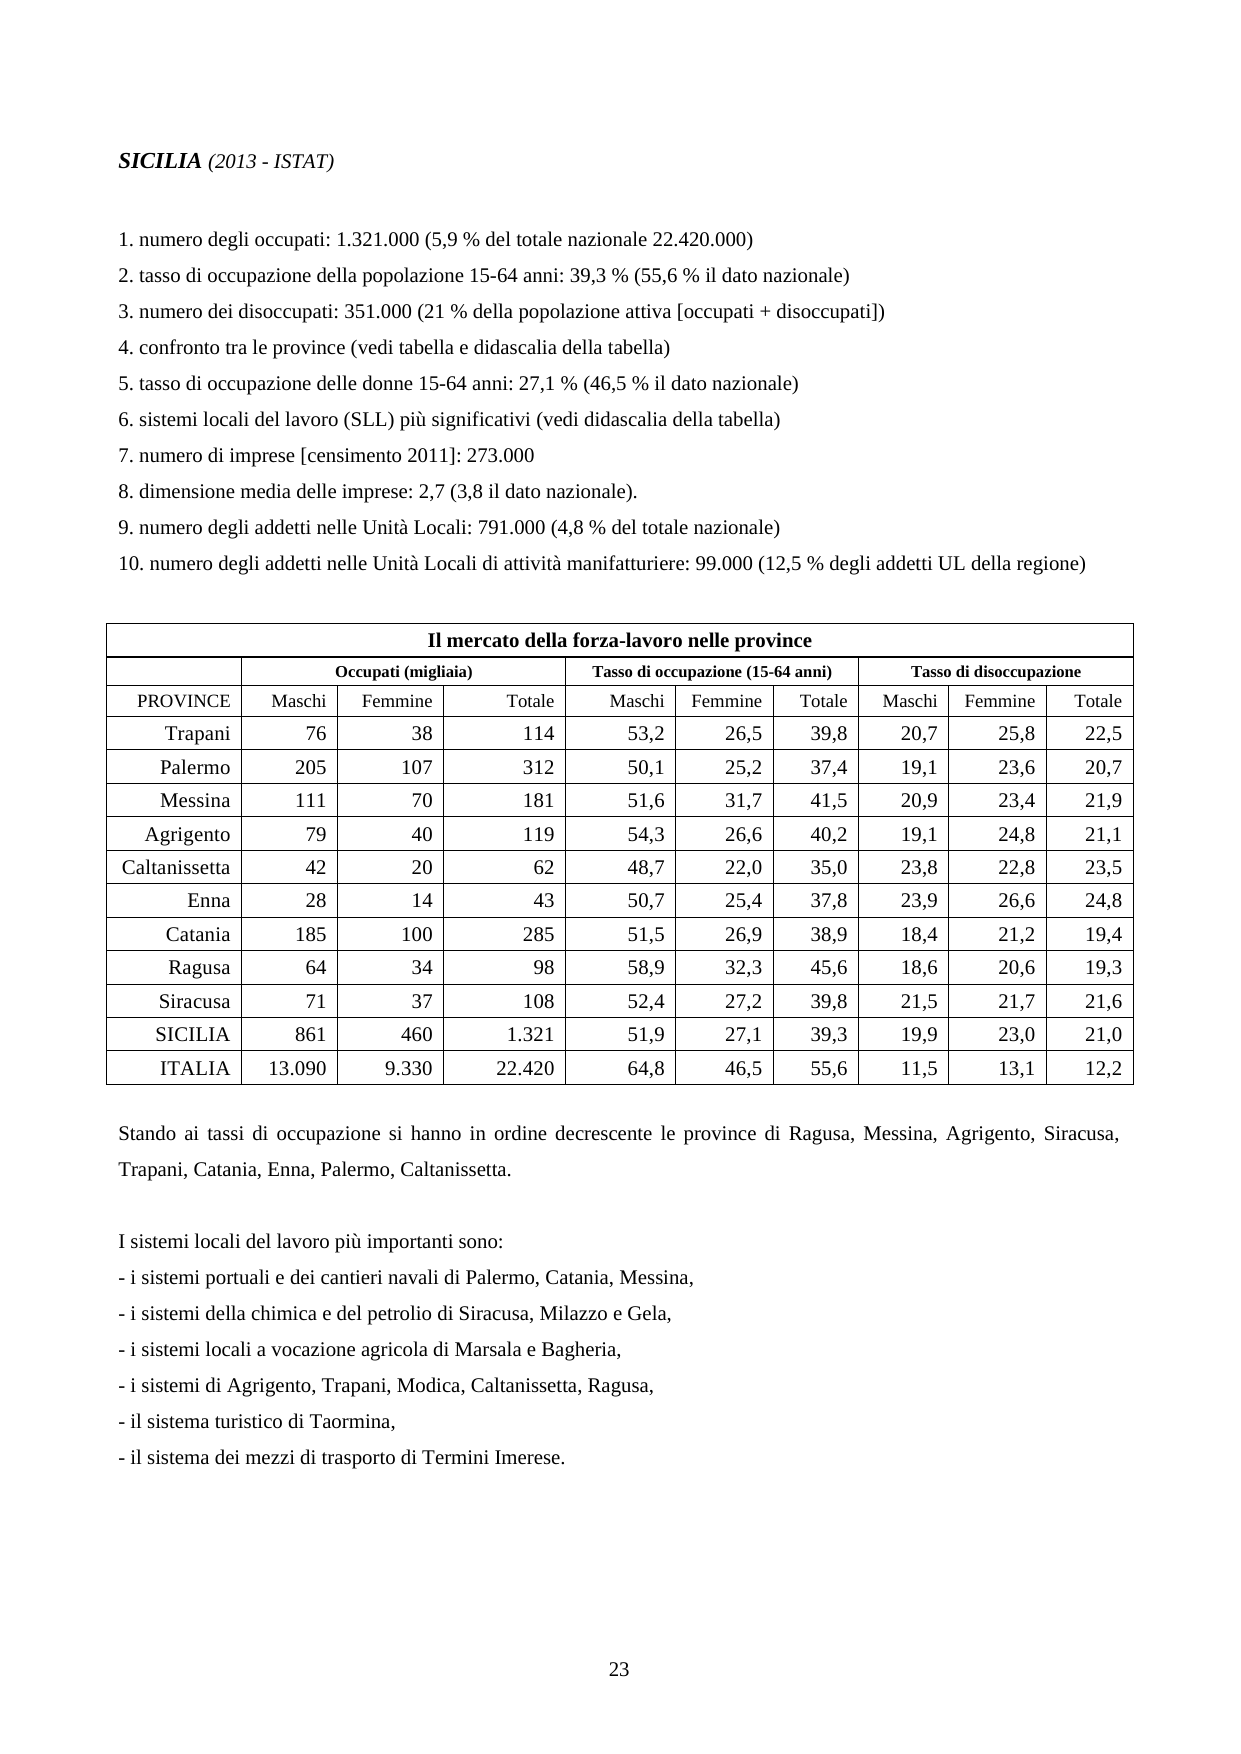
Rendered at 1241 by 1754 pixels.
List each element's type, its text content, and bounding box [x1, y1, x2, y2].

table_cell 41,5 [774, 784, 858, 816]
table_cell ITALIA [107, 1051, 241, 1084]
table_cell 181 [444, 784, 565, 816]
table_cell Tasso di occupazione (15-64 anni) [566, 658, 858, 685]
table_cell 27,1 [676, 1018, 773, 1050]
table_cell SICILIA [107, 1018, 241, 1050]
table_cell 38 [338, 717, 443, 749]
text - il sistema dei mezzi di trasporto di Termini Imerese. [118, 1445, 1122, 1469]
table_cell 62 [444, 851, 565, 883]
table_cell 64 [242, 951, 337, 983]
table_cell 21,0 [1047, 1018, 1133, 1050]
table_cell 20,6 [949, 951, 1046, 983]
text - i sistemi di Agrigento, Trapani, Modica, Caltanissetta, Ragusa, [118, 1373, 1122, 1397]
text - i sistemi della chimica e del petrolio di Siracusa, Milazzo e Gela, [118, 1301, 1122, 1325]
table_cell 861 [242, 1018, 337, 1050]
table_cell [107, 658, 241, 685]
table_cell 185 [242, 918, 337, 950]
text 9. numero degli addetti nelle Unità Locali: 791.000 (4,8 % del totale nazionale) [118, 515, 1122, 539]
table_cell 22,5 [1047, 717, 1133, 749]
table_cell 54,3 [566, 817, 675, 850]
table_cell 38,9 [774, 918, 858, 950]
table_cell 51,9 [566, 1018, 675, 1050]
table_cell Caltanissetta [107, 851, 241, 883]
table_cell Femmine [949, 686, 1046, 716]
table_cell 26,6 [949, 884, 1046, 917]
table_cell 22.420 [444, 1051, 565, 1084]
table_cell 25,8 [949, 717, 1046, 749]
table_cell 42 [242, 851, 337, 883]
table_cell 53,2 [566, 717, 675, 749]
text 4. confronto tra le province (vedi tabella e didascalia della tabella) [118, 335, 1122, 359]
table_cell 19,3 [1047, 951, 1133, 983]
table_cell 14 [338, 884, 443, 917]
table_cell Tasso di disoccupazione [859, 658, 1133, 685]
table_cell 39,8 [774, 985, 858, 1017]
table_cell 71 [242, 985, 337, 1017]
table_cell 48,7 [566, 851, 675, 883]
text 8. dimensione media delle imprese: 2,7 (3,8 il dato nazionale). [118, 479, 1122, 503]
table_cell 22,0 [676, 851, 773, 883]
table_cell 11,5 [859, 1051, 948, 1084]
table_cell 40 [338, 817, 443, 850]
table_cell 76 [242, 717, 337, 749]
table_cell 37 [338, 985, 443, 1017]
table_cell 285 [444, 918, 565, 950]
table_cell 40,2 [774, 817, 858, 850]
table_cell 79 [242, 817, 337, 850]
table_cell 20,7 [859, 717, 948, 749]
text 6. sistemi locali del lavoro (SLL) più significativi (vedi didascalia della tabella) [118, 407, 1122, 431]
table_cell 23,0 [949, 1018, 1046, 1050]
table_cell 21,1 [1047, 817, 1133, 850]
table_cell 20,9 [859, 784, 948, 816]
table_cell 25,2 [676, 750, 773, 783]
text 7. numero di imprese [censimento 2011]: 273.000 [118, 443, 1122, 467]
table_cell 98 [444, 951, 565, 983]
table_cell 205 [242, 750, 337, 783]
table_cell 19,1 [859, 750, 948, 783]
table_cell 13,1 [949, 1051, 1046, 1084]
table_cell 23,8 [859, 851, 948, 883]
text 5. tasso di occupazione delle donne 15-64 anni: 27,1 % (46,5 % il dato nazionale) [118, 371, 1122, 395]
table_cell Palermo [107, 750, 241, 783]
table_cell 46,5 [676, 1051, 773, 1084]
table_cell 18,6 [859, 951, 948, 983]
table_cell Maschi [566, 686, 675, 716]
table_cell Femmine [338, 686, 443, 716]
table_cell 21,6 [1047, 985, 1133, 1017]
table_cell 18,4 [859, 918, 948, 950]
text 3. numero dei disoccupati: 351.000 (21 % della popolazione attiva [occupati + disoccupati]) [118, 299, 1122, 323]
table_cell 37,8 [774, 884, 858, 917]
table_cell Enna [107, 884, 241, 917]
table_cell 70 [338, 784, 443, 816]
table_cell Totale [444, 686, 565, 716]
table_cell 34 [338, 951, 443, 983]
table_cell Trapani [107, 717, 241, 749]
table_cell 25,4 [676, 884, 773, 917]
table_cell 39,3 [774, 1018, 858, 1050]
table_cell 55,6 [774, 1051, 858, 1084]
table_cell 39,8 [774, 717, 858, 749]
table_cell Catania [107, 918, 241, 950]
table_cell 23,9 [859, 884, 948, 917]
table_cell 64,8 [566, 1051, 675, 1084]
text I sistemi locali del lavoro più importanti sono: [118, 1229, 1122, 1253]
text - i sistemi portuali e dei cantieri navali di Palermo, Catania, Messina, [118, 1265, 1122, 1289]
table_cell 23,6 [949, 750, 1046, 783]
table_cell 12,2 [1047, 1051, 1133, 1084]
table_cell 35,0 [774, 851, 858, 883]
table_cell 26,9 [676, 918, 773, 950]
table_cell 50,7 [566, 884, 675, 917]
table_cell 23,4 [949, 784, 1046, 816]
table_cell 26,5 [676, 717, 773, 749]
table_cell 43 [444, 884, 565, 917]
text 1. numero degli occupati: 1.321.000 (5,9 % del totale nazionale 22.420.000) [118, 227, 1122, 251]
table_cell Messina [107, 784, 241, 816]
table_cell 108 [444, 985, 565, 1017]
table_cell 19,1 [859, 817, 948, 850]
table_cell 100 [338, 918, 443, 950]
table_cell 26,6 [676, 817, 773, 850]
table_cell 114 [444, 717, 565, 749]
table_cell 460 [338, 1018, 443, 1050]
table_cell 24,8 [949, 817, 1046, 850]
table_cell 21,2 [949, 918, 1046, 950]
text SICILIA (2013 - ISTAT) [118, 148, 1122, 174]
table_cell 20,7 [1047, 750, 1133, 783]
table_cell 21,5 [859, 985, 948, 1017]
table_cell 21,7 [949, 985, 1046, 1017]
table_header Il mercato della forza-lavoro nelle province [107, 624, 1133, 656]
text 2. tasso di occupazione della popolazione 15-64 anni: 39,3 % (55,6 % il dato nazionale) [118, 263, 1122, 287]
table_cell Occupati (migliaia) [242, 658, 565, 685]
table_cell 13.090 [242, 1051, 337, 1084]
table_cell 28 [242, 884, 337, 917]
table_cell 51,6 [566, 784, 675, 816]
table_cell PROVINCE [107, 686, 241, 716]
table_cell Siracusa [107, 985, 241, 1017]
table_cell Totale [1047, 686, 1133, 716]
table_cell 32,3 [676, 951, 773, 983]
table_cell 19,4 [1047, 918, 1133, 950]
table_cell 21,9 [1047, 784, 1133, 816]
table_cell 22,8 [949, 851, 1046, 883]
table_cell 51,5 [566, 918, 675, 950]
table_cell Ragusa [107, 951, 241, 983]
table_cell 119 [444, 817, 565, 850]
table_cell Maschi [859, 686, 948, 716]
table_cell 31,7 [676, 784, 773, 816]
table_cell 45,6 [774, 951, 858, 983]
table_cell Totale [774, 686, 858, 716]
table_cell 23,5 [1047, 851, 1133, 883]
table_cell 19,9 [859, 1018, 948, 1050]
table_cell 107 [338, 750, 443, 783]
table_cell Agrigento [107, 817, 241, 850]
text Stando ai tassi di occupazione si hanno in ordine decrescente le province di Ragusa, Messina, Agrigento, Siracusa, Trapani, Catania, Enna, Palermo, Caltanissetta. [118, 1121, 1122, 1181]
table_cell Femmine [676, 686, 773, 716]
table_cell Maschi [242, 686, 337, 716]
table_cell 50,1 [566, 750, 675, 783]
text - i sistemi locali a vocazione agricola di Marsala e Bagheria, [118, 1337, 1122, 1361]
table_cell 20 [338, 851, 443, 883]
table_cell 37,4 [774, 750, 858, 783]
table_cell 24,8 [1047, 884, 1133, 917]
table_cell 58,9 [566, 951, 675, 983]
table_cell 52,4 [566, 985, 675, 1017]
table_cell 1.321 [444, 1018, 565, 1050]
text - il sistema turistico di Taormina, [118, 1409, 1122, 1433]
table_cell 27,2 [676, 985, 773, 1017]
table_cell 312 [444, 750, 565, 783]
table_cell 111 [242, 784, 337, 816]
text 10. numero degli addetti nelle Unità Locali di attività manifatturiere: 99.000 (12,5 % degli addetti UL della regione) [118, 551, 1122, 575]
table_cell 9.330 [338, 1051, 443, 1084]
